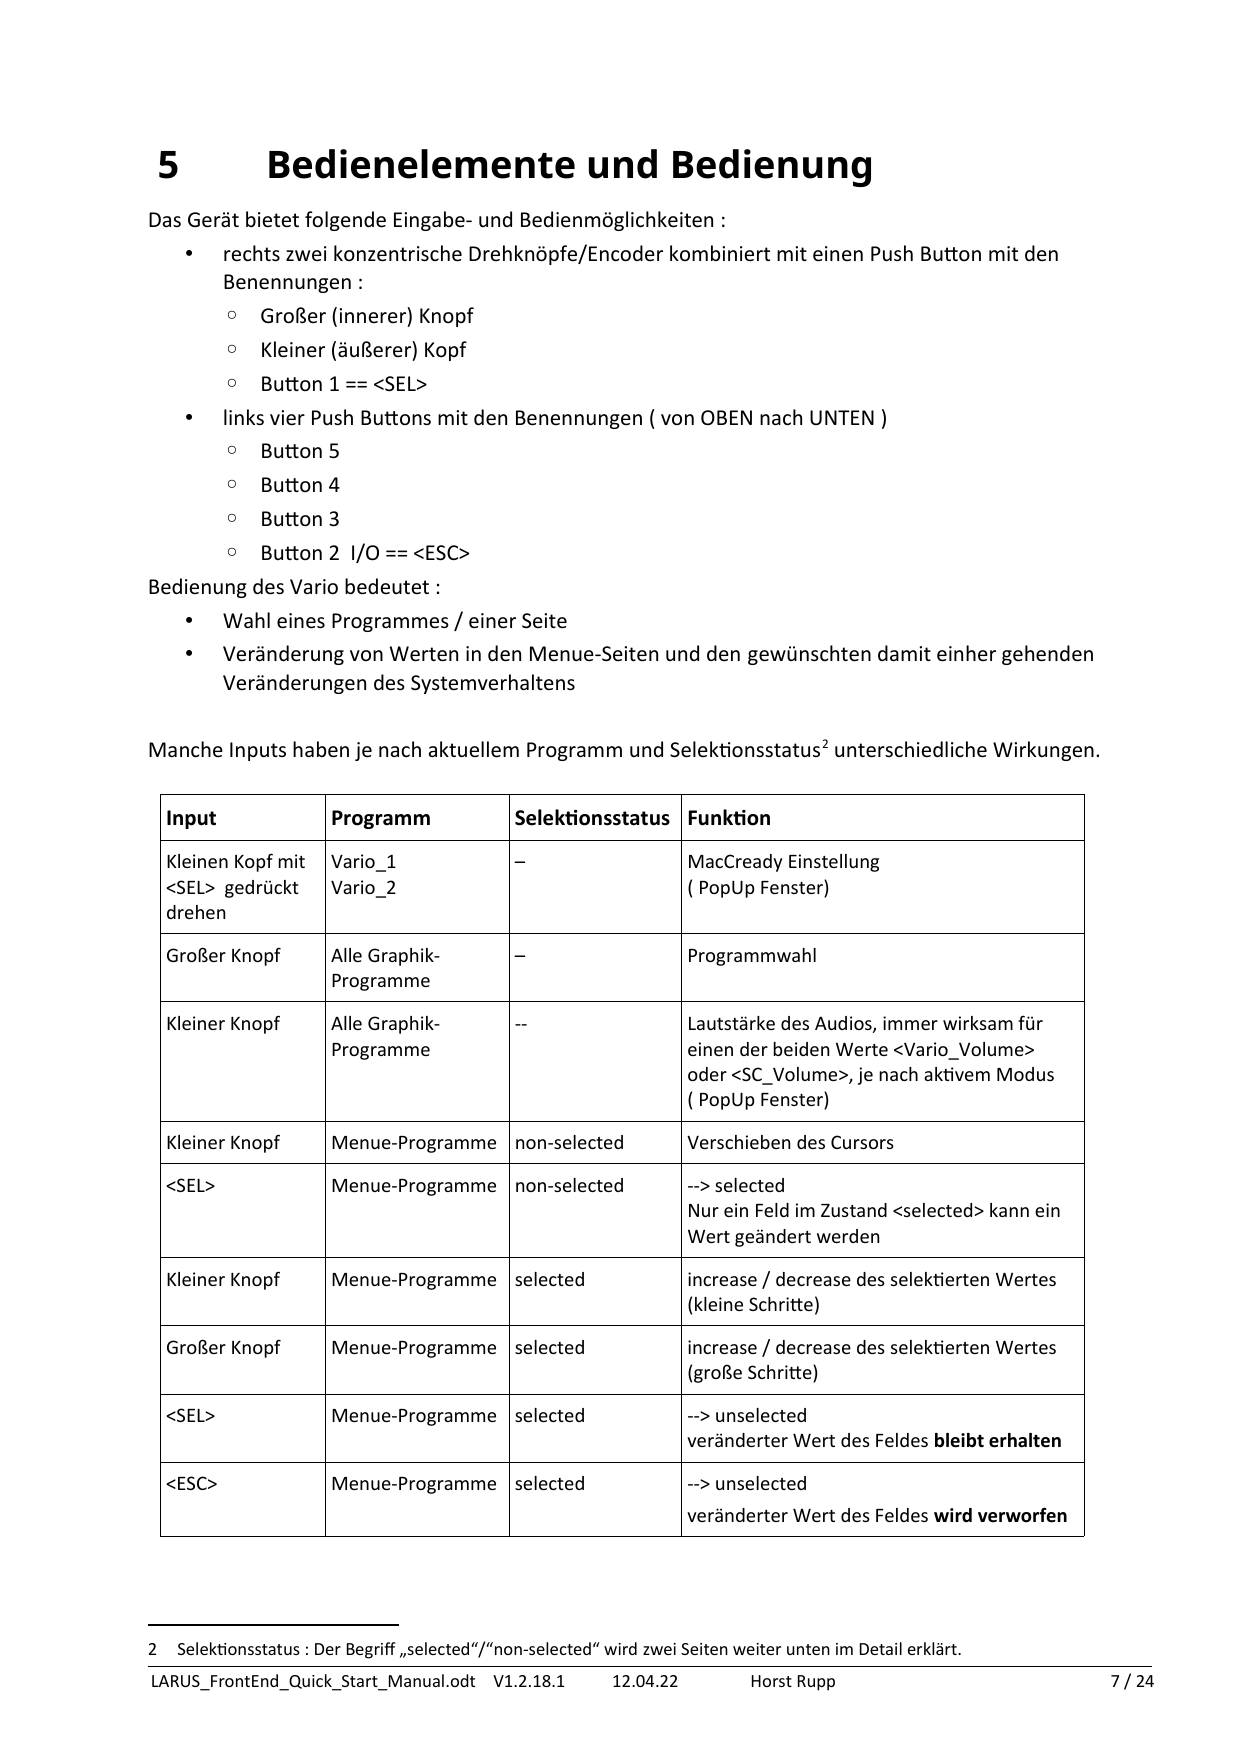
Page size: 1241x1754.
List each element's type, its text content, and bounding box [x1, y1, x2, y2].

table_cell Menue-Programme [326, 1395, 509, 1462]
table_header Input [161, 795, 325, 840]
table_cell Kleiner Knopf [161, 1122, 325, 1163]
table_cell non-selected [510, 1122, 681, 1163]
list Wahl eines Programmes / einer Seite [185, 606, 1152, 634]
table_cell Kleiner Knopf [161, 1002, 325, 1121]
text Das Gerät bietet folgende Eingabe- und Bedienmöglichkeiten : [148, 205, 1152, 233]
table_cell --> unselected veränderter Wert des Feldes bleibt erhalten [682, 1395, 1084, 1462]
table_cell Menue-Programme [326, 1122, 509, 1163]
table_cell selected [510, 1258, 681, 1325]
list Großer (innerer) Knopf [223, 301, 1152, 329]
table_header Programm [326, 795, 509, 840]
list Button 3 [223, 504, 1152, 532]
table_cell <SEL> [161, 1395, 325, 1462]
table_cell Vario_1 Vario_2 [326, 841, 509, 933]
list rechts zwei konzentrische Drehknöpfe/Encoder kombiniert mit einen Push Button mit den Benennungen : [185, 239, 1152, 295]
list Button 1 == <SEL> [223, 369, 1152, 397]
table_cell Alle Graphik-Programme [326, 934, 509, 1001]
table_cell increase / decrease des selektierten Wertes (große Schritte) [682, 1326, 1084, 1394]
table_cell Verschieben des Cursors [682, 1122, 1084, 1163]
table_header Selektionsstatus [510, 795, 681, 840]
list Kleiner (äußerer) Kopf [223, 335, 1152, 363]
table_cell non-selected [510, 1164, 681, 1257]
table_header Funktion [682, 795, 1084, 840]
table_cell MacCready Einstellung ( PopUp Fenster) [682, 841, 1084, 933]
text Bedienung des Vario bedeutet : [148, 572, 1152, 600]
table_cell selected [510, 1463, 681, 1536]
table_cell Menue-Programme [326, 1164, 509, 1257]
table_cell --> selected Nur ein Feld im Zustand <selected> kann ein Wert geändert werden [682, 1164, 1084, 1257]
table_cell – [510, 934, 681, 1001]
table_cell Menue-Programme [326, 1258, 509, 1325]
table_cell Kleinen Kopf mit <SEL> gedrückt drehen [161, 841, 325, 933]
text Selektionsstatus : Der Begriff „selected“/“non-selected“ wird zwei Seiten weiter unten im Detail erklärt. [148, 1637, 1152, 1660]
subtitle Bedienelemente und Bedienung [148, 138, 1128, 190]
table_cell Programmwahl [682, 934, 1084, 1001]
table_cell --> unselected veränderter Wert des Feldes wird verworfen [682, 1463, 1084, 1536]
table_cell Menue-Programme [326, 1326, 509, 1394]
list Veränderung von Werten in den Menue-Seiten und den gewünschten damit einher gehenden Veränderungen des Systemverhaltens [185, 639, 1152, 696]
list Button 2 I/O == <ESC> [223, 538, 1152, 566]
table_cell selected [510, 1326, 681, 1394]
table_cell – [510, 841, 681, 933]
text Manche Inputs haben je nach aktuellem Programm und Selektionsstatus unterschiedliche Wirkungen. [148, 735, 1152, 791]
list Button 4 [223, 470, 1152, 498]
table_cell <ESC> [161, 1463, 325, 1536]
table_cell Großer Knopf [161, 934, 325, 1001]
table_cell Großer Knopf [161, 1326, 325, 1394]
table_cell Kleiner Knopf [161, 1258, 325, 1325]
table_cell Lautstärke des Audios, immer wirksam für einen der beiden Werte <Vario_Volume> oder <SC_Volume>, je nach aktivem Modus ( PopUp Fenster) [682, 1002, 1084, 1121]
table_cell Alle Graphik-Programme [326, 1002, 509, 1121]
table_cell <SEL> [161, 1164, 325, 1257]
list links vier Push Buttons mit den Benennungen ( von OBEN nach UNTEN ) [185, 403, 1152, 431]
table_cell -- [510, 1002, 681, 1121]
table_cell Menue-Programme [326, 1463, 509, 1536]
table_cell increase / decrease des selektierten Wertes (kleine Schritte) [682, 1258, 1084, 1325]
list Button 5 [223, 436, 1152, 464]
table_cell selected [510, 1395, 681, 1462]
